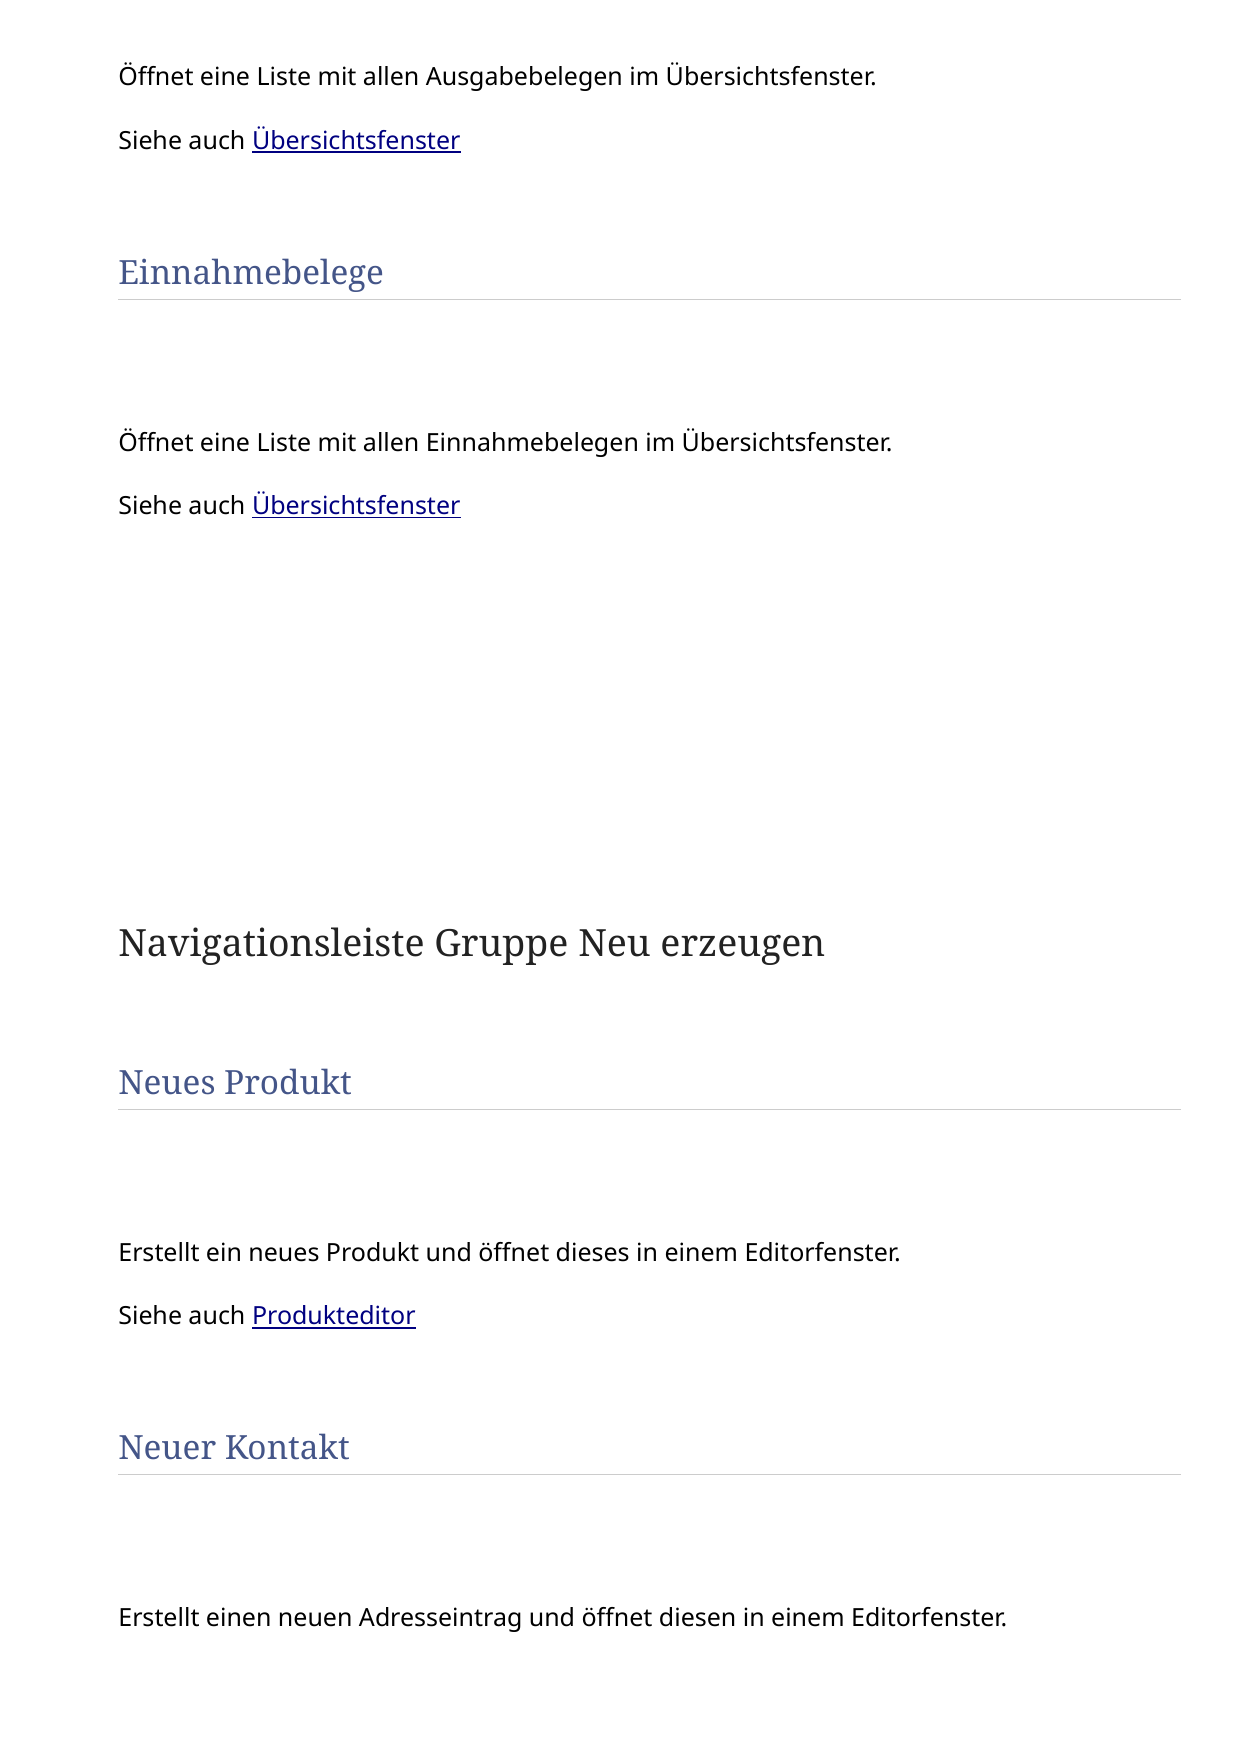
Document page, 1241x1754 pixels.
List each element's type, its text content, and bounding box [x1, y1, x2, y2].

subtitle Neuer Kontakt [118, 1424, 1181, 1474]
text Öffnet eine Liste mit allen Ausgabebelegen im Übersichtsfenster. [118, 59, 1181, 93]
text Siehe auch Übersichtsfenster [118, 123, 1181, 157]
text Siehe auch Übersichtsfenster [118, 488, 1181, 522]
text Öffnet eine Liste mit allen Einnahmebelegen im Übersichtsfenster. [118, 424, 1181, 458]
text Erstellt einen neuen Adresseintrag und öffnet diesen in einem Editorfenster. [118, 1599, 1181, 1633]
text Erstellt ein neues Produkt und öffnet dieses in einem Editorfenster. [118, 1234, 1181, 1268]
subtitle Einnahmebelege [118, 249, 1181, 299]
subtitle Navigationsleiste Gruppe Neu erzeugen [118, 916, 1181, 967]
text Siehe auch Produkteditor [118, 1298, 1181, 1332]
subtitle Neues Produkt [118, 1059, 1181, 1109]
